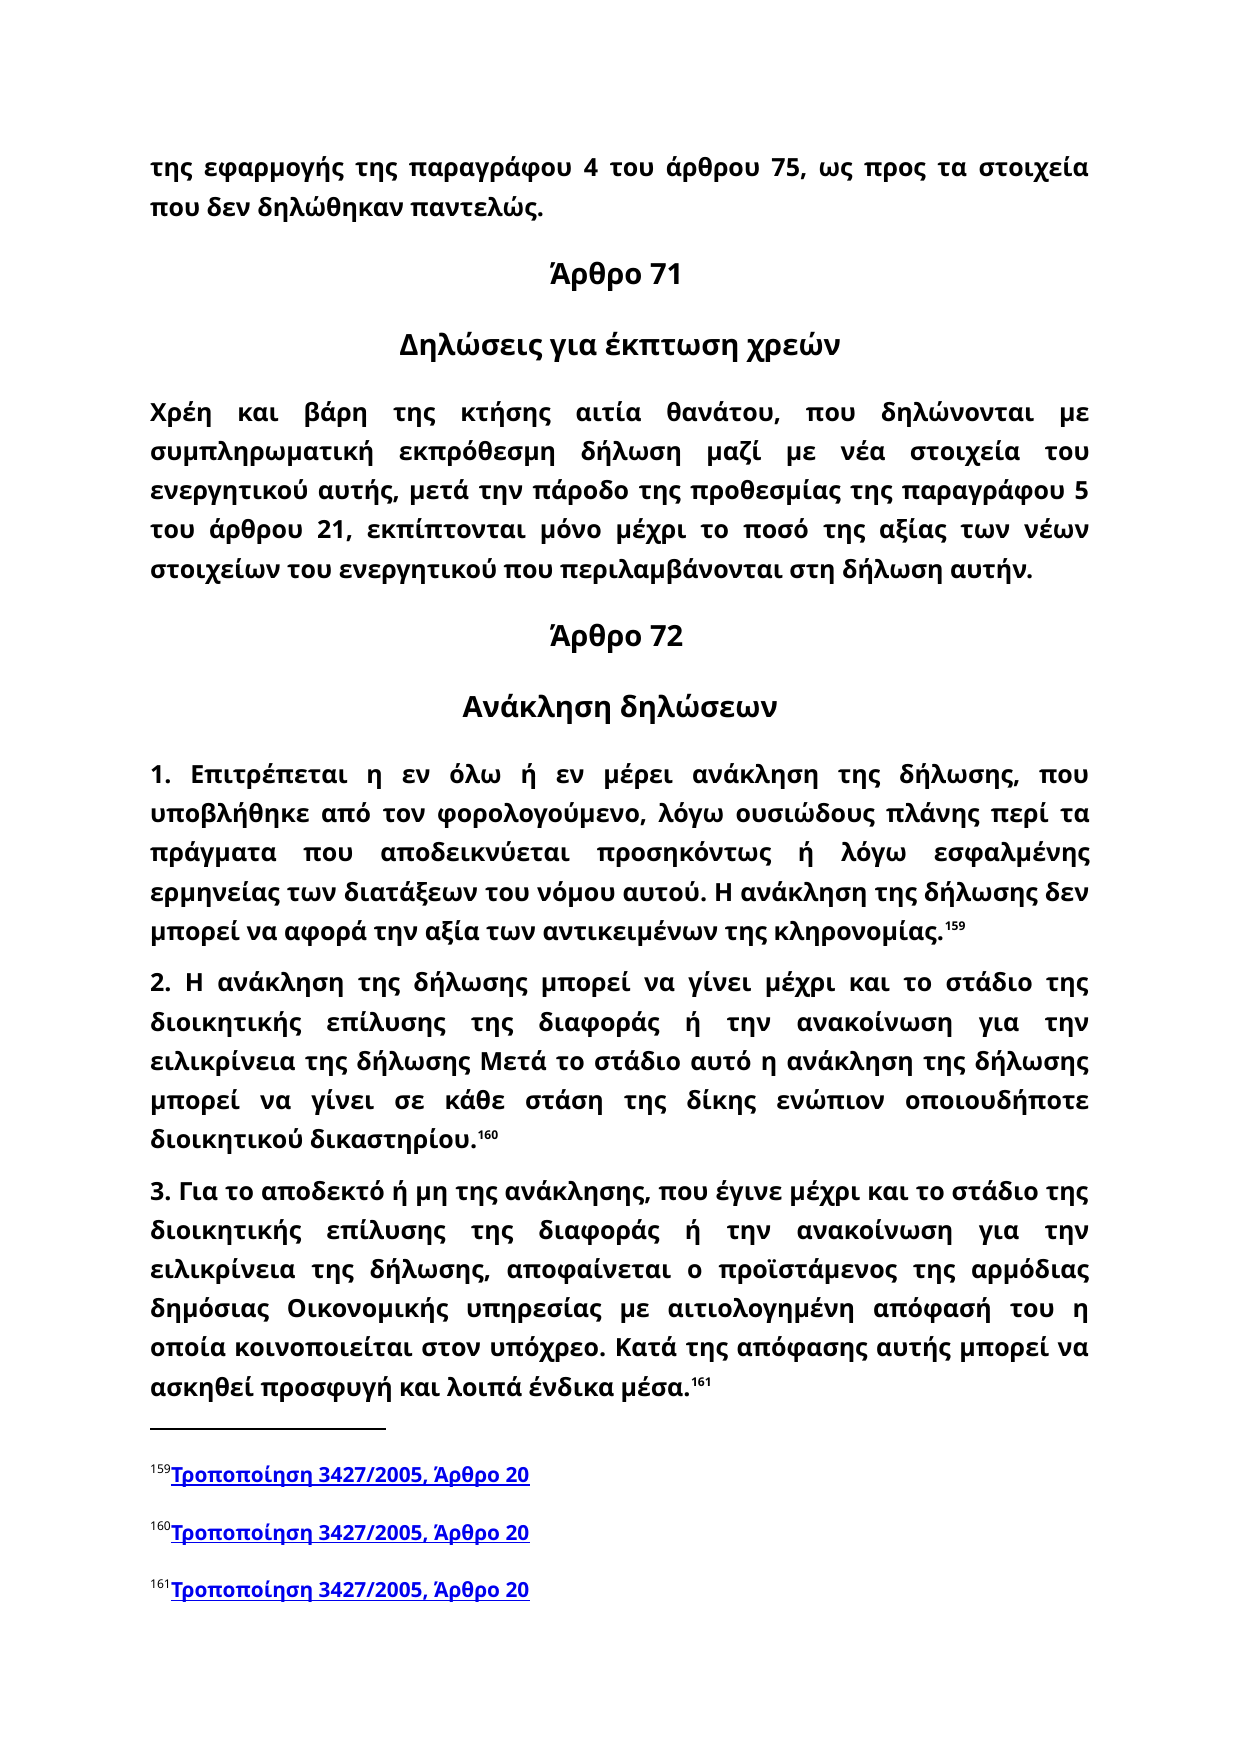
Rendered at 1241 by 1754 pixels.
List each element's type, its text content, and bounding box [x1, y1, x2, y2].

text Χρέη και βάρη της κτήσης αιτία θανάτου, που δηλώνονται με συμπληρωματική εκπρόθεσμη δήλωση μαζί με νέα στοιχεία του ενεργητικού αυτής, μετά την πάροδο της προθεσμίας της παραγράφου 5 του άρθρου 21, εκπίπτονται μόνο μέχρι το ποσό της αξίας των νέων στοιχείων του ενεργητικού που περιλαμβάνονται στη δήλωση αυτήν. [150, 394, 1090, 585]
text 2. Η ανάκληση της δήλωσης μπορεί να γίνει μέχρι και το στάδιο της διοικητικής επίλυσης της διαφοράς ή την ανακοίνωση για την ειλικρίνεια της δήλωσης Μετά το στάδιο αυτό η ανάκληση της δήλωσης μπορεί να γίνει σε κάθε στάση της δίκης ενώπιον οποιουδήποτε διοικητικού δικαστηρίου. [150, 965, 1090, 1156]
subtitle Άρθρο 71 [150, 253, 1090, 293]
text Τροποποίηση 3427/2005, Άρθρο 20 [150, 1576, 1090, 1604]
subtitle Δηλώσεις για έκπτωση χρεών [150, 324, 1090, 364]
subtitle Άρθρο 72 [150, 615, 1090, 655]
text 1. Επιτρέπεται η εν όλω ή εν μέρει ανάκληση της δήλωσης, που υποβλήθηκε από τον φορολογούμενο, λόγω ουσιώδους πλάνης περί τα πράγματα που αποδεικνύεται προσηκόντως ή λόγω εσφαλμένης ερμηνείας των διατάξεων του νόμου αυτού. Η ανάκληση της δήλωσης δεν μπορεί να αφορά την αξία των αντικειμένων της κληρονομίας. [150, 757, 1090, 947]
text Τροποποίηση 3427/2005, Άρθρο 20 [150, 1518, 1090, 1546]
subtitle Ανάκληση δηλώσεων [150, 686, 1090, 726]
text της εφαρμογής της παραγράφου 4 του άρθρου 75, ως προς τα στοιχεία που δεν δηλώθηκαν παντελώς. [150, 150, 1090, 223]
text Τροποποίηση 3427/2005, Άρθρο 20 [150, 1460, 1090, 1489]
text 3. Για το αποδεκτό ή μη της ανάκλησης, που έγινε μέχρι και το στάδιο της διοικητικής επίλυσης της διαφοράς ή την ανακοίνωση για την ειλικρίνεια της δήλωσης, αποφαίνεται ο προϊστάμενος της αρμόδιας δημόσιας Οικονομικής υπηρεσίας με αιτιολογημένη απόφασή του η οποία κοινοποιείται στον υπόχρεο. Κατά της απόφασης αυτής μπορεί να ασκηθεί προσφυγή και λοιπά ένδικα μέσα. [150, 1173, 1090, 1403]
